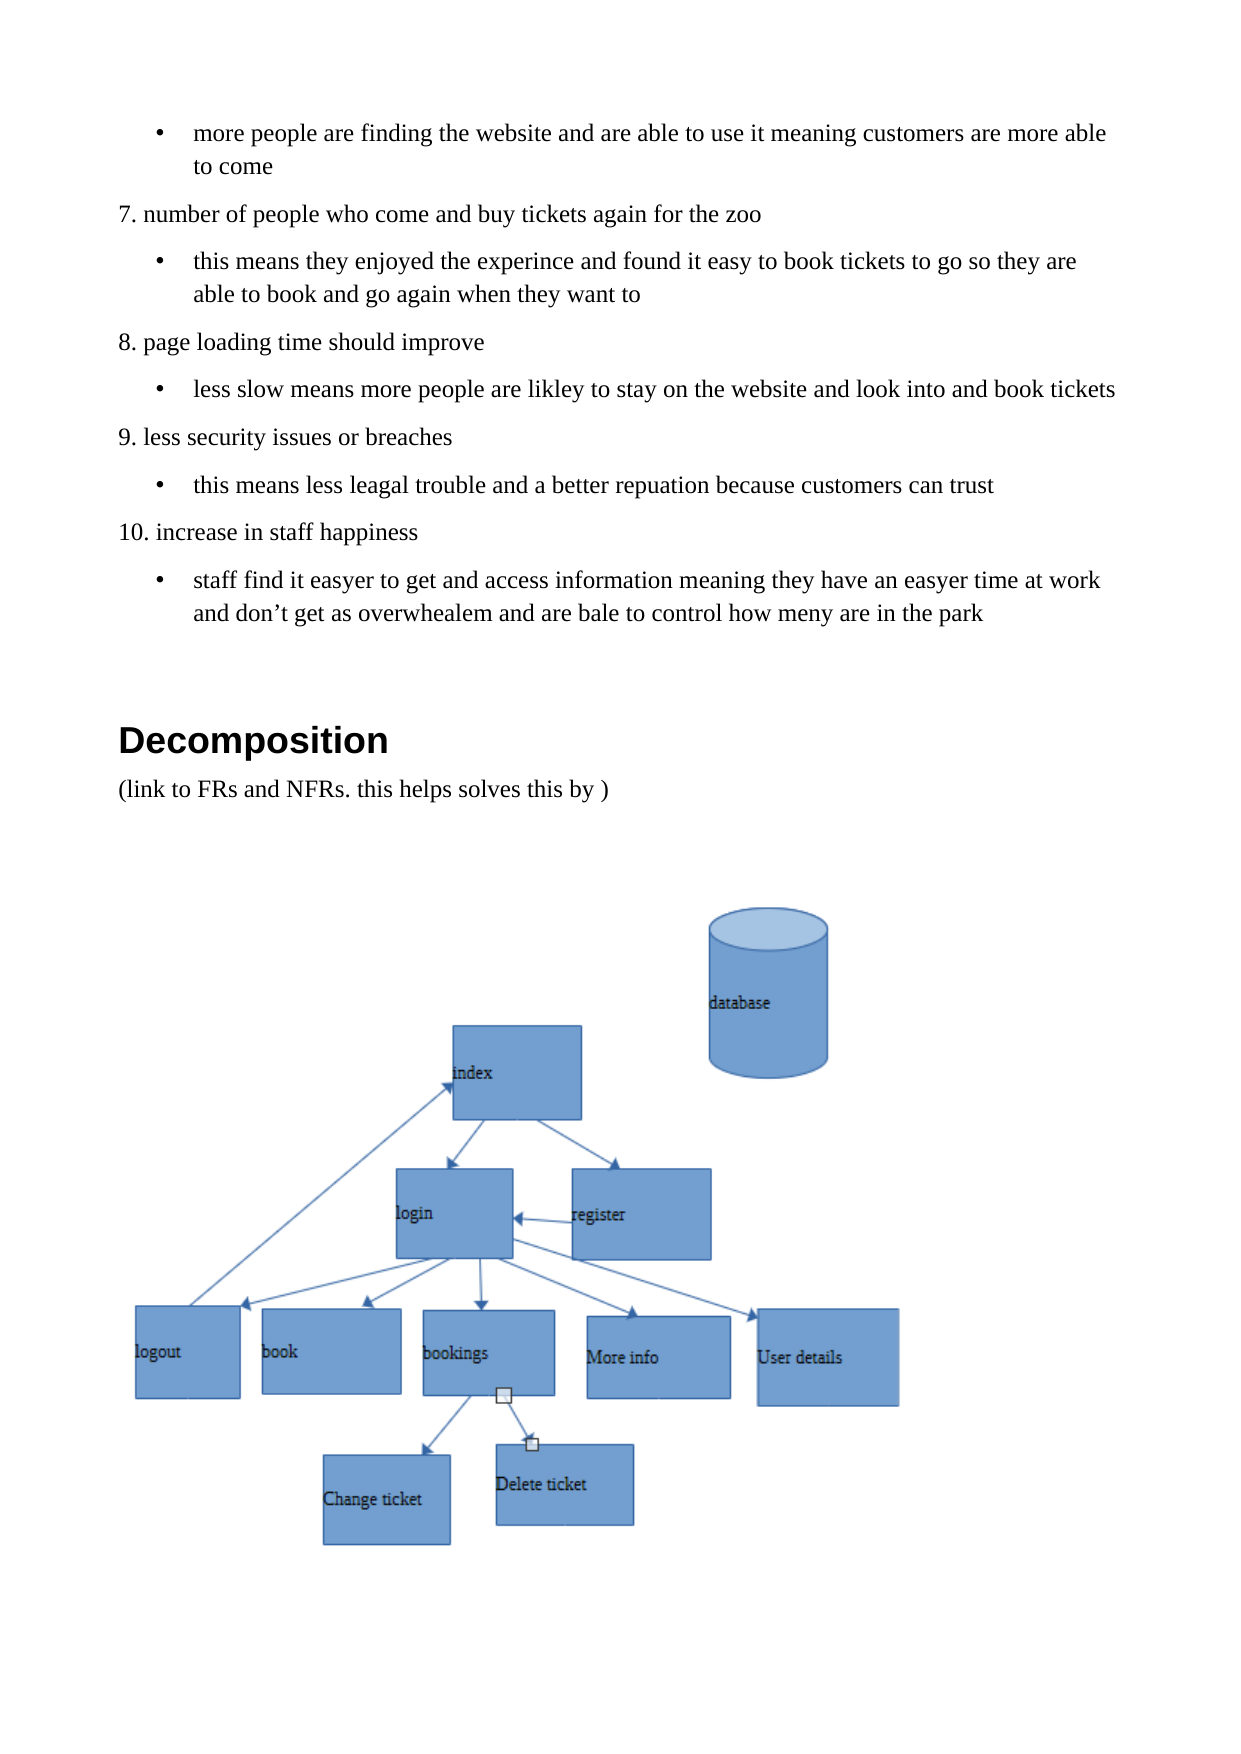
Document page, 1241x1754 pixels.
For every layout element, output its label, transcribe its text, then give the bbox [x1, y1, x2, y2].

text (link to FRs and NFRs. this helps solves this by ) [118, 774, 1122, 803]
list less slow means more people are likley to stay on the website and look into and book tickets [156, 374, 1122, 403]
text 8. page loading time should improve [118, 327, 1122, 356]
list this means they enjoyed the experince and found it easy to book tickets to go so they are able to book and go again when they want to [156, 246, 1122, 308]
subtitle Decomposition [118, 718, 1122, 761]
text 9. less security issues or breaches [118, 422, 1122, 451]
list this means less leagal trouble and a better repuation because customers can trust [156, 470, 1122, 498]
text 10. increase in staff happiness [118, 517, 1122, 546]
picture [107, 851, 949, 1629]
list staff find it easyer to get and access information meaning they have an easyer time at work and don’t get as overwhealem and are bale to control how meny are in the park [156, 565, 1122, 627]
text 7. number of people who come and buy tickets again for the zoo [118, 199, 1122, 227]
list more people are finding the website and are able to use it meaning customers are more able to come [156, 118, 1122, 180]
